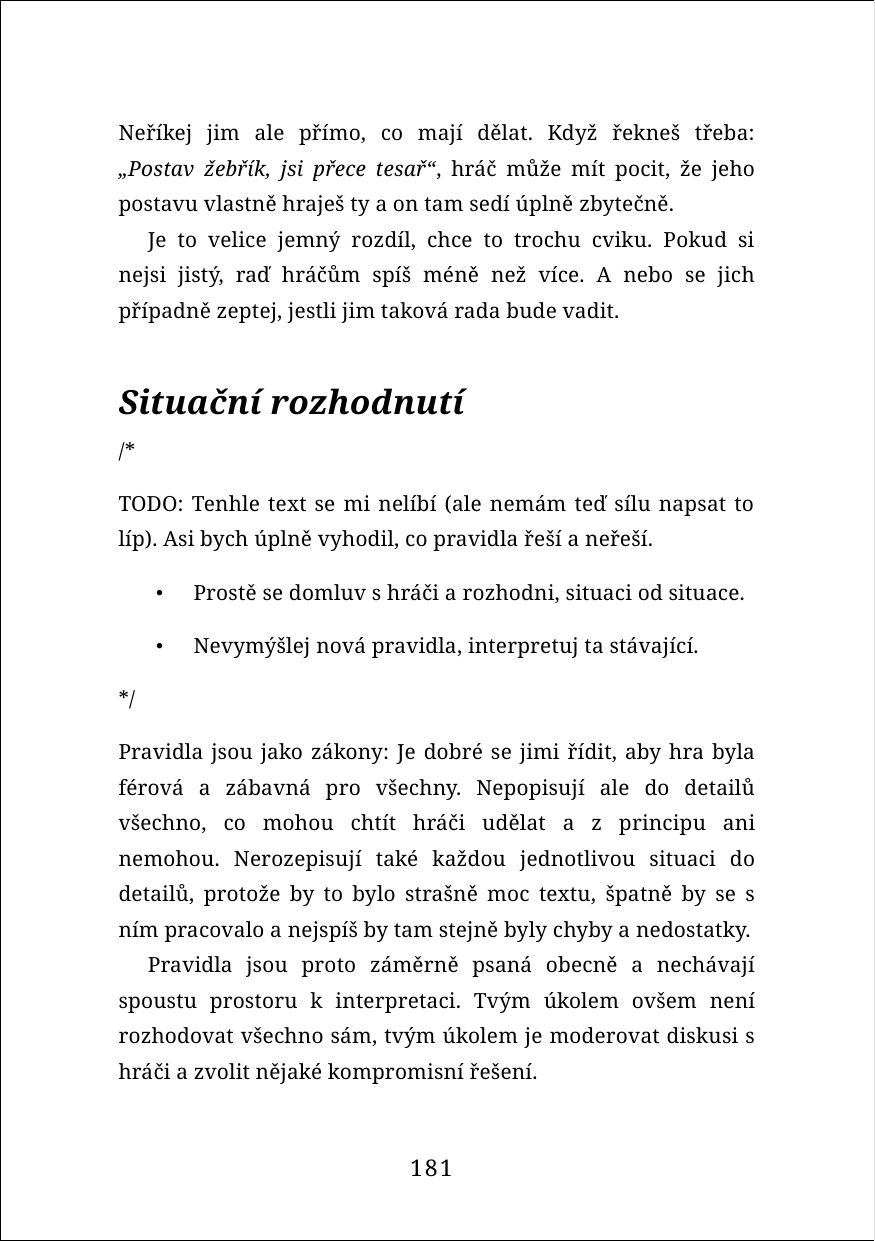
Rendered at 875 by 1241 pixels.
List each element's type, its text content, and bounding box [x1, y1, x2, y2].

text Neříkej jim ale přímo, co mají dělat. Když řekneš třeba: „Postav žebřík, jsi přece tesař“, hráč může mít pocit, že jeho postavu vlastně hraješ ty a on tam sedí úplně zbytečně. Je to velice jemný rozdíl, chce to trochu cviku. Pokud si nejsi jistý, raď hráčům spíš méně než více. A nebo se jich případně zeptej, jestli jim taková rada bude vadit. [118, 118, 756, 324]
text TODO: Tenhle text se mi nelíbí (ale nemám teď sílu napsat to líp). Asi bych úplně vyhodil, co pravidla řeší a neřeší. [118, 489, 756, 553]
text Pravidla jsou jako zákony: Je dobré se jimi řídit, aby hra byla férová a zábavná pro všechny. Nepopisují ale do detailů všechno, co mohou chtít hráči udělat a z principu ani nemohou. Nerozepisují také každou jednotlivou situaci do detailů, protože by to bylo strašně moc textu, špatně by se s ním pracovalo a nejspíš by tam stejně byly chyby a nedostatky. Pravidla jsou proto záměrně psaná obecně a nechávají spoustu prostoru k interpretaci. Tvým úkolem ovšem není rozhodovat všechno sám, tvým úkolem je moderovat diskusi s hráči a zvolit nějaké kompromisní řešení. [118, 737, 756, 1086]
list Prostě se domluv s hráči a rozhodni, situaci od situace. [156, 578, 756, 606]
text */ [118, 684, 756, 713]
subtitle Situační rozhodnutí [118, 379, 756, 424]
text /* [118, 436, 756, 464]
list Nevymýšlej nová pravidla, interpretuj ta stávající. [156, 631, 756, 659]
